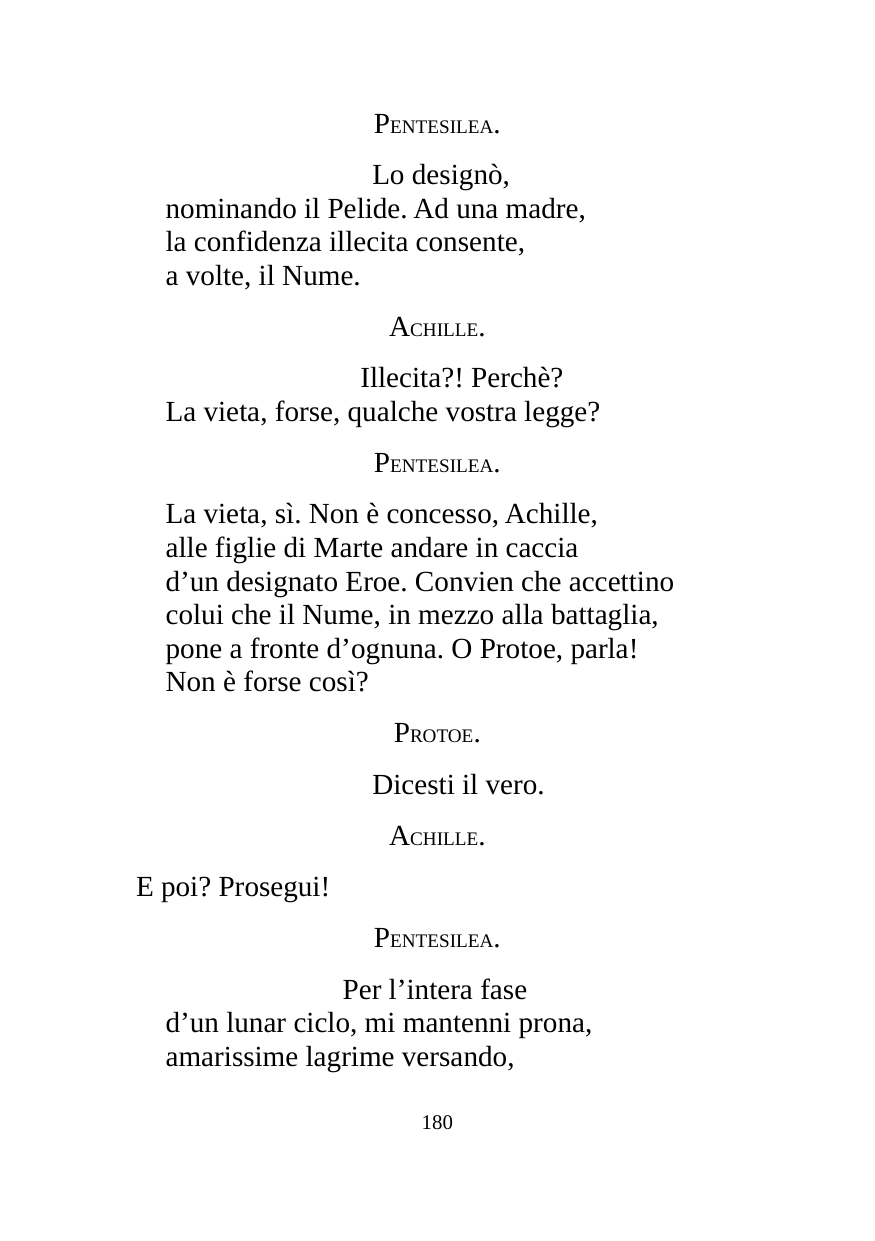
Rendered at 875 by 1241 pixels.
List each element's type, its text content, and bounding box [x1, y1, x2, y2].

text Protoe. [106, 716, 768, 749]
text Dicesti il vero. [165, 767, 768, 800]
text La vieta, sì. Non è concesso, Achille, alle figlie di Marte andare in caccia d’un designato Eroe. Convien che accettino colui che il Nume, in mezzo alla battaglia, pone a fronte d’ognuna. O Protoe, parla! Non è forse così? [165, 497, 768, 698]
text Achille. [106, 309, 768, 343]
text Pentesilea. [106, 106, 768, 140]
text E poi? Prosegui! [106, 869, 768, 903]
text Pentesilea. [106, 445, 768, 479]
text Achille. [106, 818, 768, 852]
text Lo designò, nominando il Pelide. Ad una madre, la confidenza illecita consente, a volte, il Nume. [165, 157, 768, 292]
text Pentesilea. [106, 921, 768, 954]
text Illecita?! Perchè? La vieta, forse, qualche vostra legge? [165, 361, 768, 428]
text Per l’intera fase d’un lunar ciclo, mi mantenni prona, amarissime lagrime versando, [165, 972, 768, 1072]
